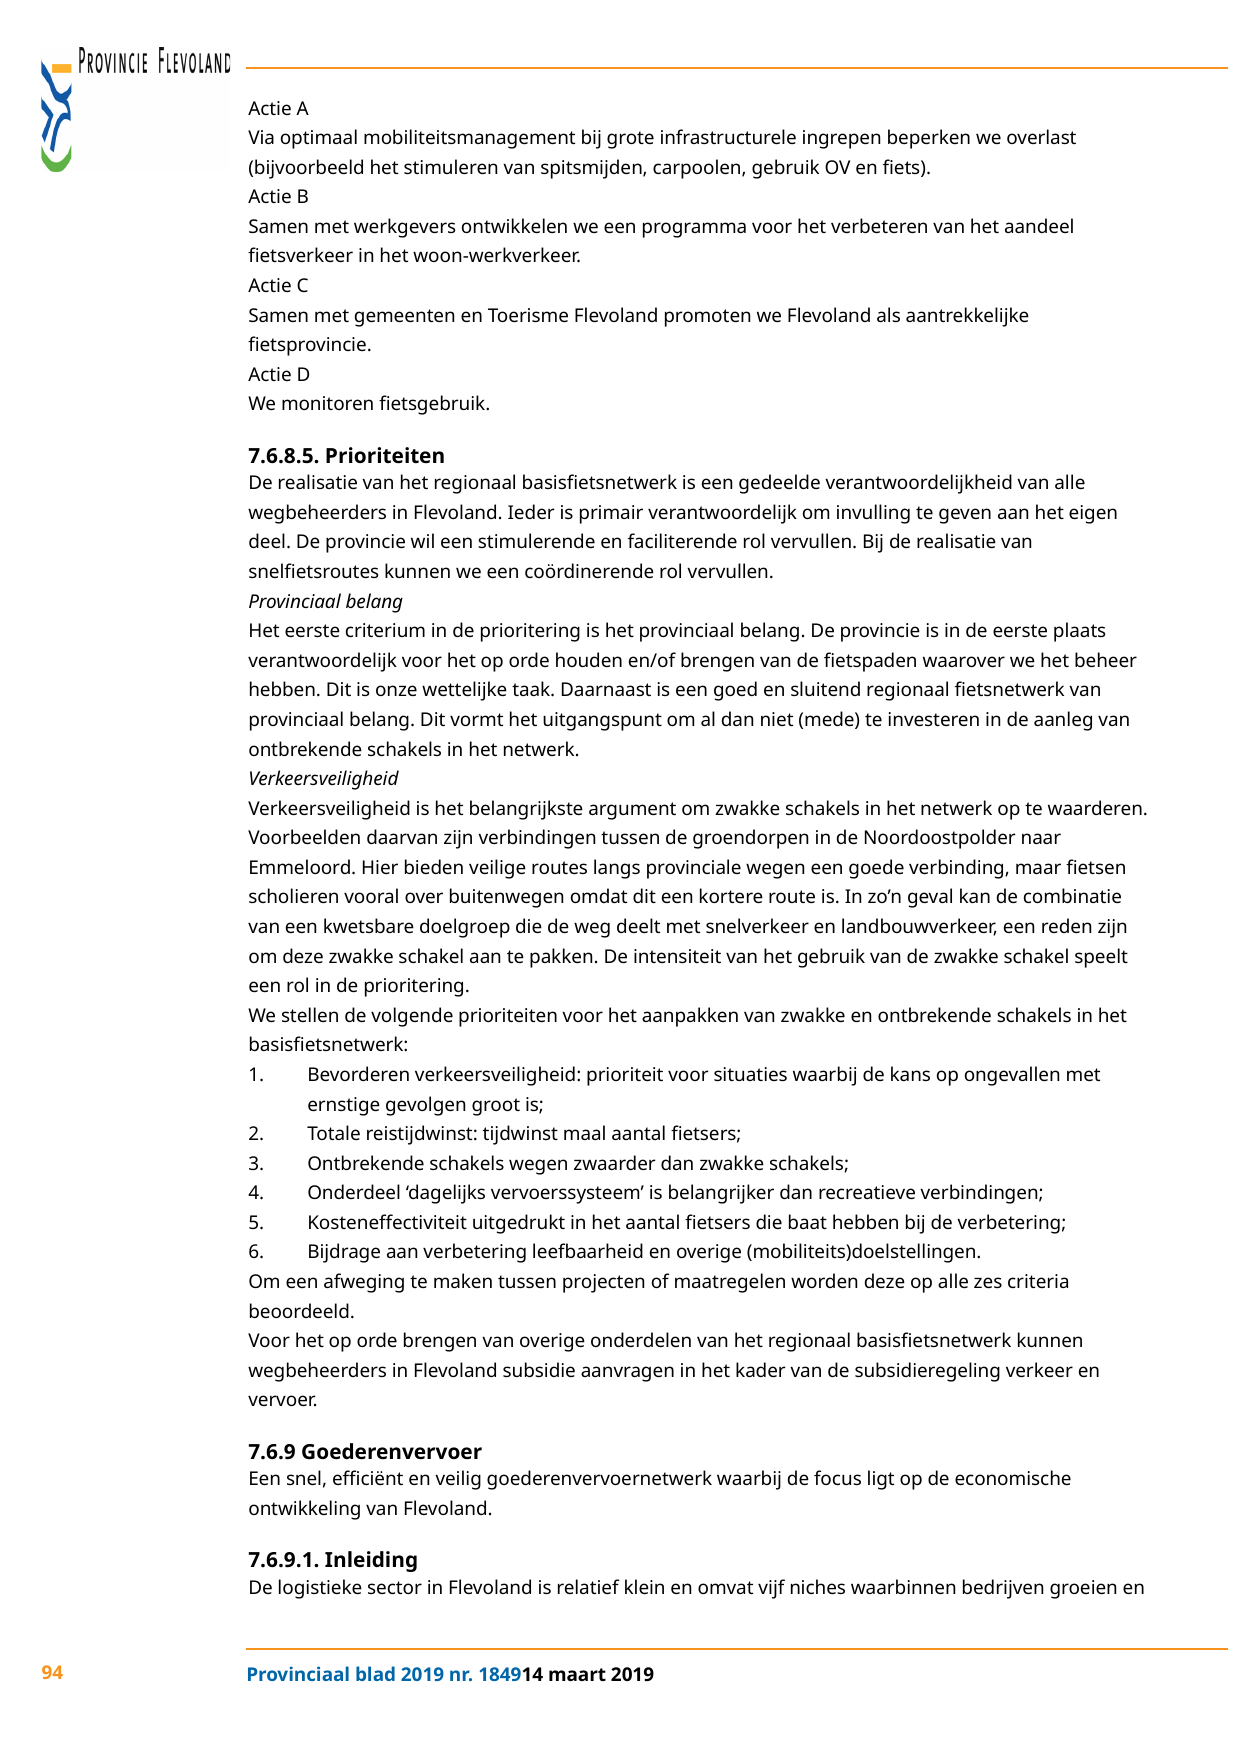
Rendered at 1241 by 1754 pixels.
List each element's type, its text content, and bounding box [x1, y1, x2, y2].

text Actie B [248, 183, 1152, 209]
text Voor het op orde brengen van overige onderdelen van het regionaal basisfietsnetwerk kunnen wegbeheerders in Flevoland subsidie aanvragen in het kader van de subsidieregeling verkeer en vervoer. [248, 1327, 1152, 1412]
text Samen met gemeenten en Toerisme Flevoland promoten we Flevoland als aantrekkelijke fietsprovincie. [248, 302, 1152, 357]
text De logistieke sector in Flevoland is relatief klein en omvat vijf niches waarbinnen bedrijven groeien en [248, 1574, 1152, 1599]
text Verkeersveiligheid [248, 765, 1152, 791]
text De realisatie van het regionaal basisfietsnetwerk is een gedeelde verantwoordelijkheid van alle wegbeheerders in Flevoland. Ieder is primair verantwoordelijk om invulling te geven aan het eigen deel. De provincie wil een stimulerende en faciliterende rol vervullen. Bij de realisatie van snelfietsroutes kunnen we een coördinerende rol vervullen. [248, 469, 1152, 584]
list Onderdeel ‘dagelijks vervoerssysteem’ is belangrijker dan recreatieve verbindingen; [248, 1179, 1152, 1205]
list Ontbrekende schakels wegen zwaarder dan zwakke schakels; [248, 1150, 1152, 1176]
picture [41, 47, 231, 172]
text Via optimaal mobiliteitsmanagement bij grote infrastructurele ingrepen beperken we overlast (bijvoorbeeld het stimuleren van spitsmijden, carpoolen, gebruik OV en fiets). [248, 124, 1152, 180]
text Provinciaal belang [248, 588, 1152, 613]
list Totale reistijdwinst: tijdwinst maal aantal fietsers; [248, 1120, 1152, 1146]
text Samen met werkgevers ontwikkelen we een programma voor het verbeteren van het aandeel fietsverkeer in het woon-werkverkeer. [248, 213, 1152, 268]
text Om een afweging te maken tussen projecten of maatregelen worden deze op alle zes criteria beoordeeld. [248, 1268, 1152, 1323]
text Een snel, efficiënt en veilig goederenvervoernetwerk waarbij de focus ligt op de economische ontwikkeling van Flevoland. [248, 1465, 1152, 1521]
text Actie D [248, 361, 1152, 387]
text We monitoren fietsgebruik. [248, 391, 1152, 416]
list Bijdrage aan verbetering leefbaarheid en overige (mobiliteits)doelstellingen. [248, 1239, 1152, 1264]
list Bevorderen verkeersveiligheid: prioriteit voor situaties waarbij de kans op ongevallen met ernstige gevolgen groot is; [248, 1061, 1152, 1116]
text 7.6.9.1. Inleiding [248, 1545, 1152, 1574]
text Actie C [248, 272, 1152, 298]
text Actie A [248, 95, 1152, 121]
text Verkeersveiligheid is het belangrijkste argument om zwakke schakels in het netwerk op te waarderen. Voorbeelden daarvan zijn verbindingen tussen de groendorpen in de Noordoostpolder naar Emmeloord. Hier bieden veilige routes langs provinciale wegen een goede verbinding, maar fietsen scholieren vooral over buitenwegen omdat dit een kortere route is. In zo’n geval kan de combinatie van een kwetsbare doelgroep die de weg deelt met snelverkeer en landbouwverkeer, een reden zijn om deze zwakke schakel aan te pakken. De intensiteit van het gebruik van de zwakke schakel speelt een rol in de prioritering. [248, 795, 1152, 998]
text Het eerste criterium in de prioritering is het provinciaal belang. De provincie is in de eerste plaats verantwoordelijk voor het op orde houden en/of brengen van de fietspaden waarover we het beheer hebben. Dit is onze wettelijke taak. Daarnaast is een goed en sluitend regionaal fietsnetwerk van provinciaal belang. Dit vormt het uitgangspunt om al dan niet (mede) te investeren in de aanleg van ontbrekende schakels in het netwerk. [248, 617, 1152, 761]
text We stellen de volgende prioriteiten voor het aanpakken van zwakke en ontbrekende schakels in het basisfietsnetwerk: [248, 1002, 1152, 1057]
text 7.6.8.5. Prioriteiten [248, 441, 1152, 469]
list Kosteneffectiviteit uitgedrukt in het aantal fietsers die baat hebben bij de verbetering; [248, 1209, 1152, 1235]
text 7.6.9 Goederenvervoer [248, 1437, 1152, 1465]
